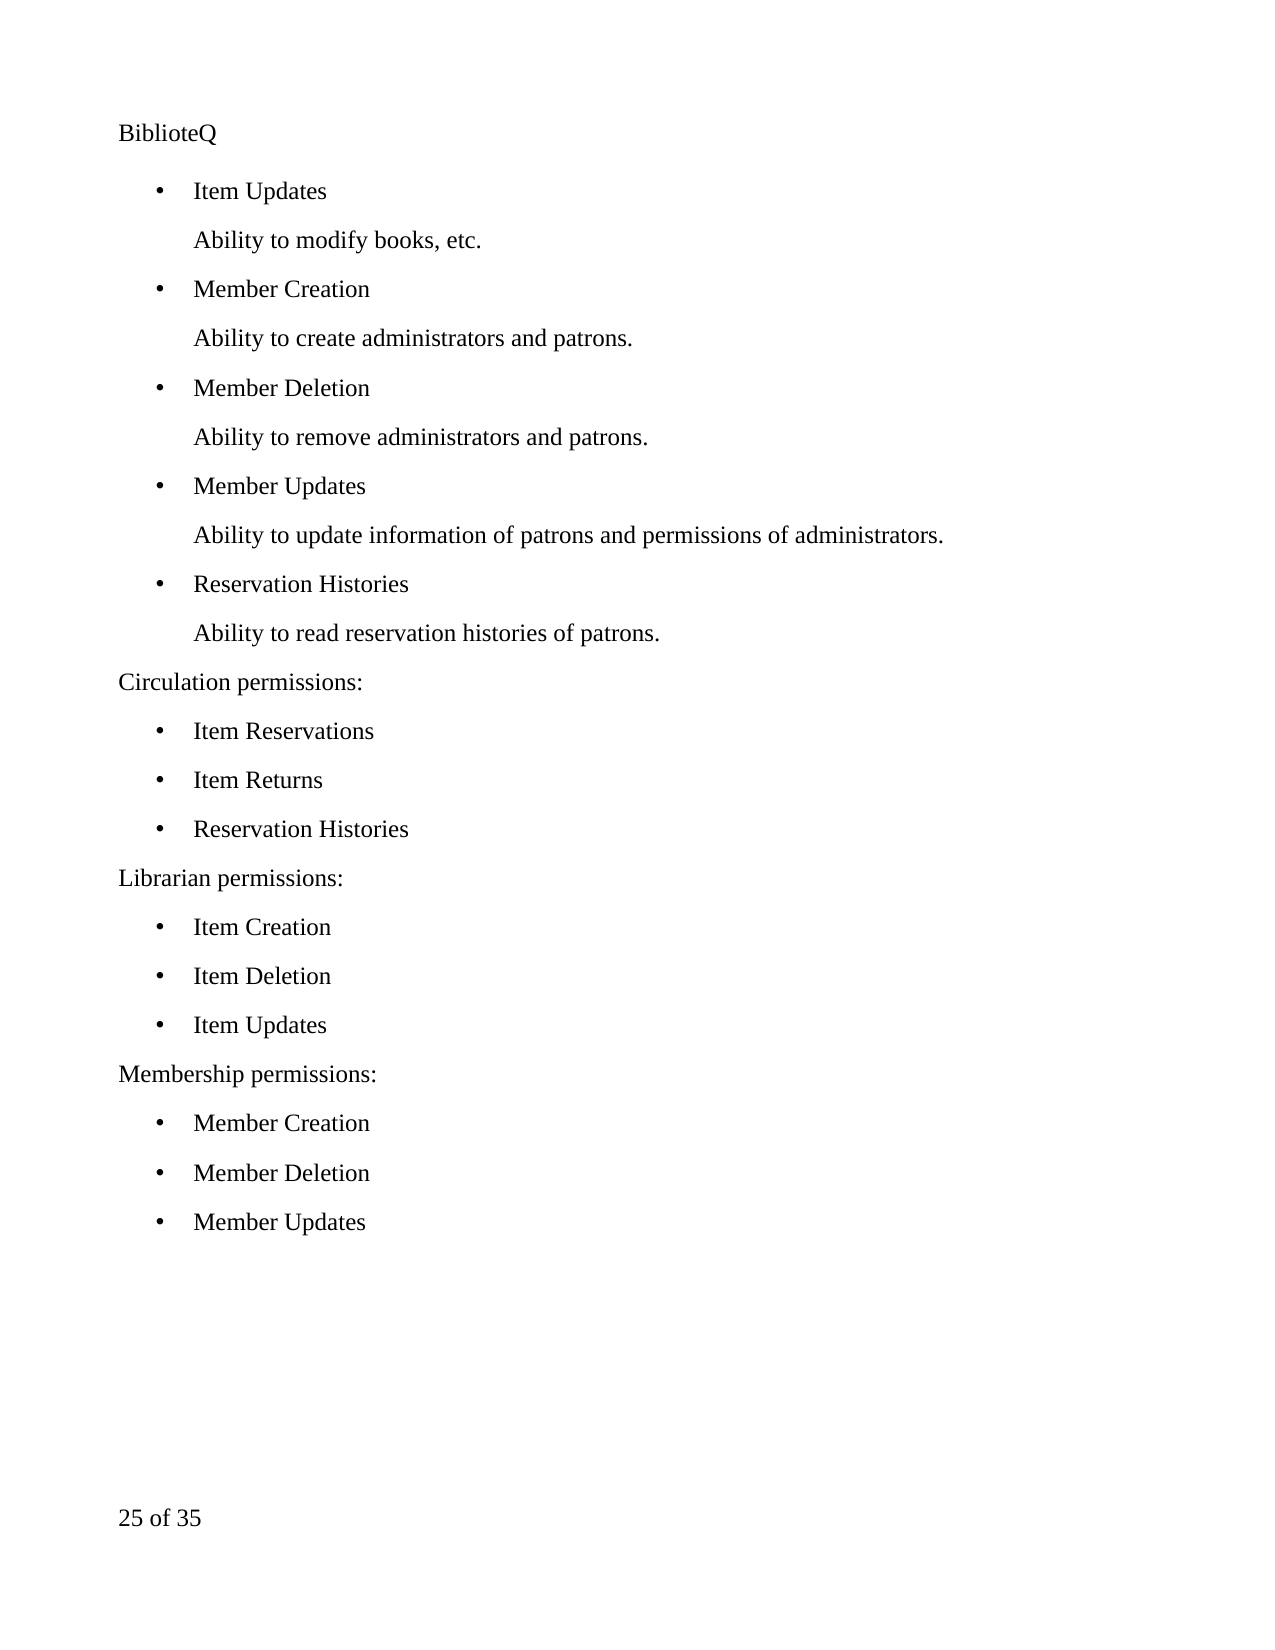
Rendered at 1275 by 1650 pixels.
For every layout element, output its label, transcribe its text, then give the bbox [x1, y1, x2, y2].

list Member Deletion [156, 1158, 1157, 1186]
list Member Deletion [156, 373, 1157, 401]
list Ability to create administrators and patrons. [156, 323, 1157, 352]
list Ability to remove administrators and patrons. [156, 422, 1157, 450]
list Item Reservations [156, 716, 1157, 745]
list Ability to update information of patrons and permissions of administrators. [156, 520, 1157, 548]
list Ability to read reservation histories of patrons. [156, 618, 1157, 647]
list Member Updates [156, 1207, 1157, 1235]
list Item Updates [156, 1010, 1157, 1039]
list Item Deletion [156, 961, 1157, 990]
list Member Updates [156, 471, 1157, 499]
text Circulation permissions: [118, 667, 1157, 696]
list Item Creation [156, 912, 1157, 941]
text Librarian permissions: [118, 863, 1157, 892]
list Ability to modify books, etc. [156, 225, 1157, 254]
list Member Creation [156, 1108, 1157, 1137]
list Reservation Histories [156, 569, 1157, 598]
list Member Creation [156, 274, 1157, 303]
list Item Updates [156, 176, 1157, 205]
list Item Returns [156, 765, 1157, 794]
text Membership permissions: [118, 1059, 1157, 1088]
list Reservation Histories [156, 814, 1157, 843]
